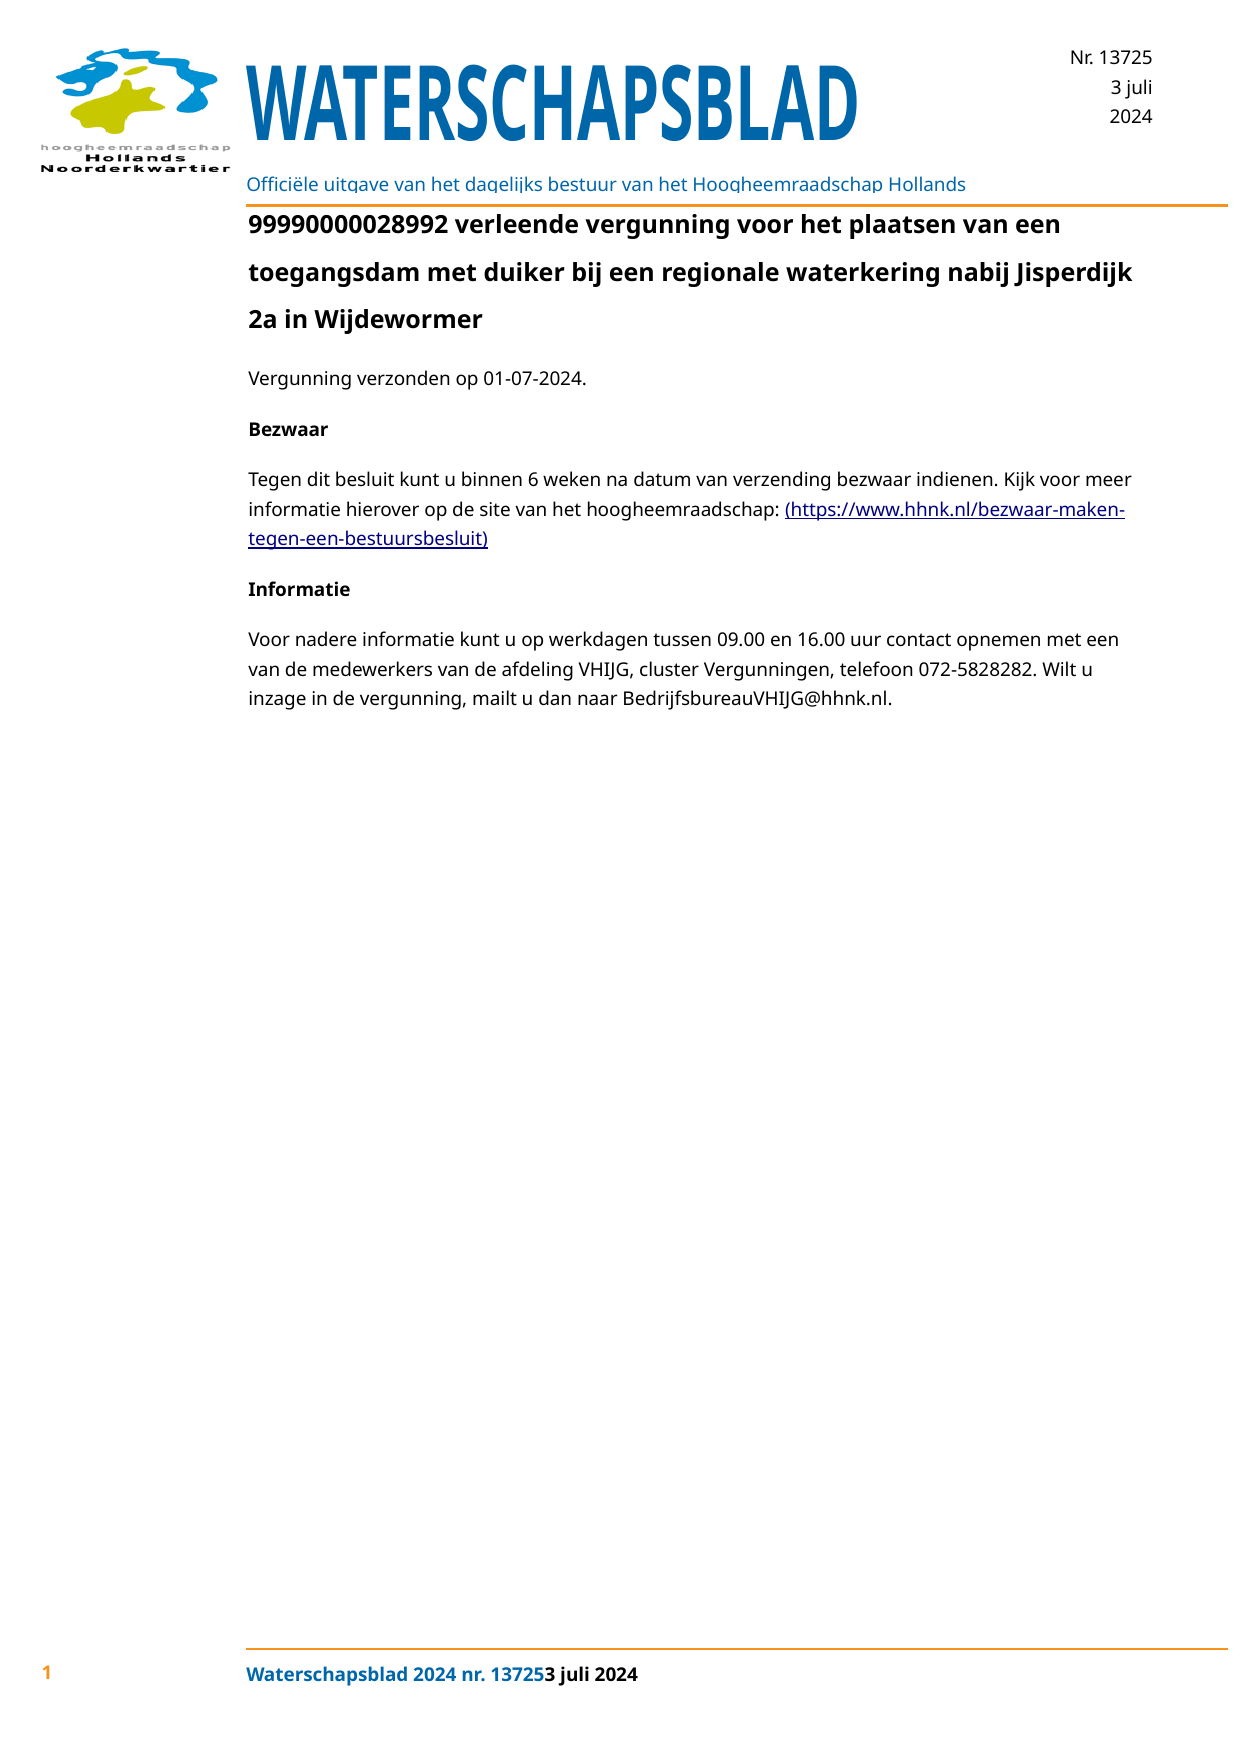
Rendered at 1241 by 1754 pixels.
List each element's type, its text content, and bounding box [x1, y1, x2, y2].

text Bezwaar [248, 416, 1152, 442]
text Informatie [248, 576, 1152, 602]
picture [41, 47, 231, 172]
text Voor nadere informatie kunt u op werkdagen tussen 09.00 en 16.00 uur contact opnemen met een van de medewerkers van de afdeling VHIJG, cluster Vergunningen, telefoon 072-5828282. Wilt u inzage in de vergunning, mailt u dan naar BedrijfsbureauVHIJG@hhnk.nl. [248, 626, 1152, 711]
text Vergunning verzonden op 01-07-2024. [248, 366, 1152, 391]
text Tegen dit besluit kunt u binnen 6 weken na datum van verzending bezwaar indienen. Kijk voor meer informatie hierover op de site van het hoogheemraadschap: (https://www.hhnk.nl/bezwaar-maken-tegen-een-bestuursbesluit) [248, 466, 1152, 551]
text 99990000028992 verleende vergunning voor het plaatsen van een toegangsdam met duiker bij een regionale waterkering nabij Jisperdijk 2a in Wijdewormer [248, 207, 1152, 336]
